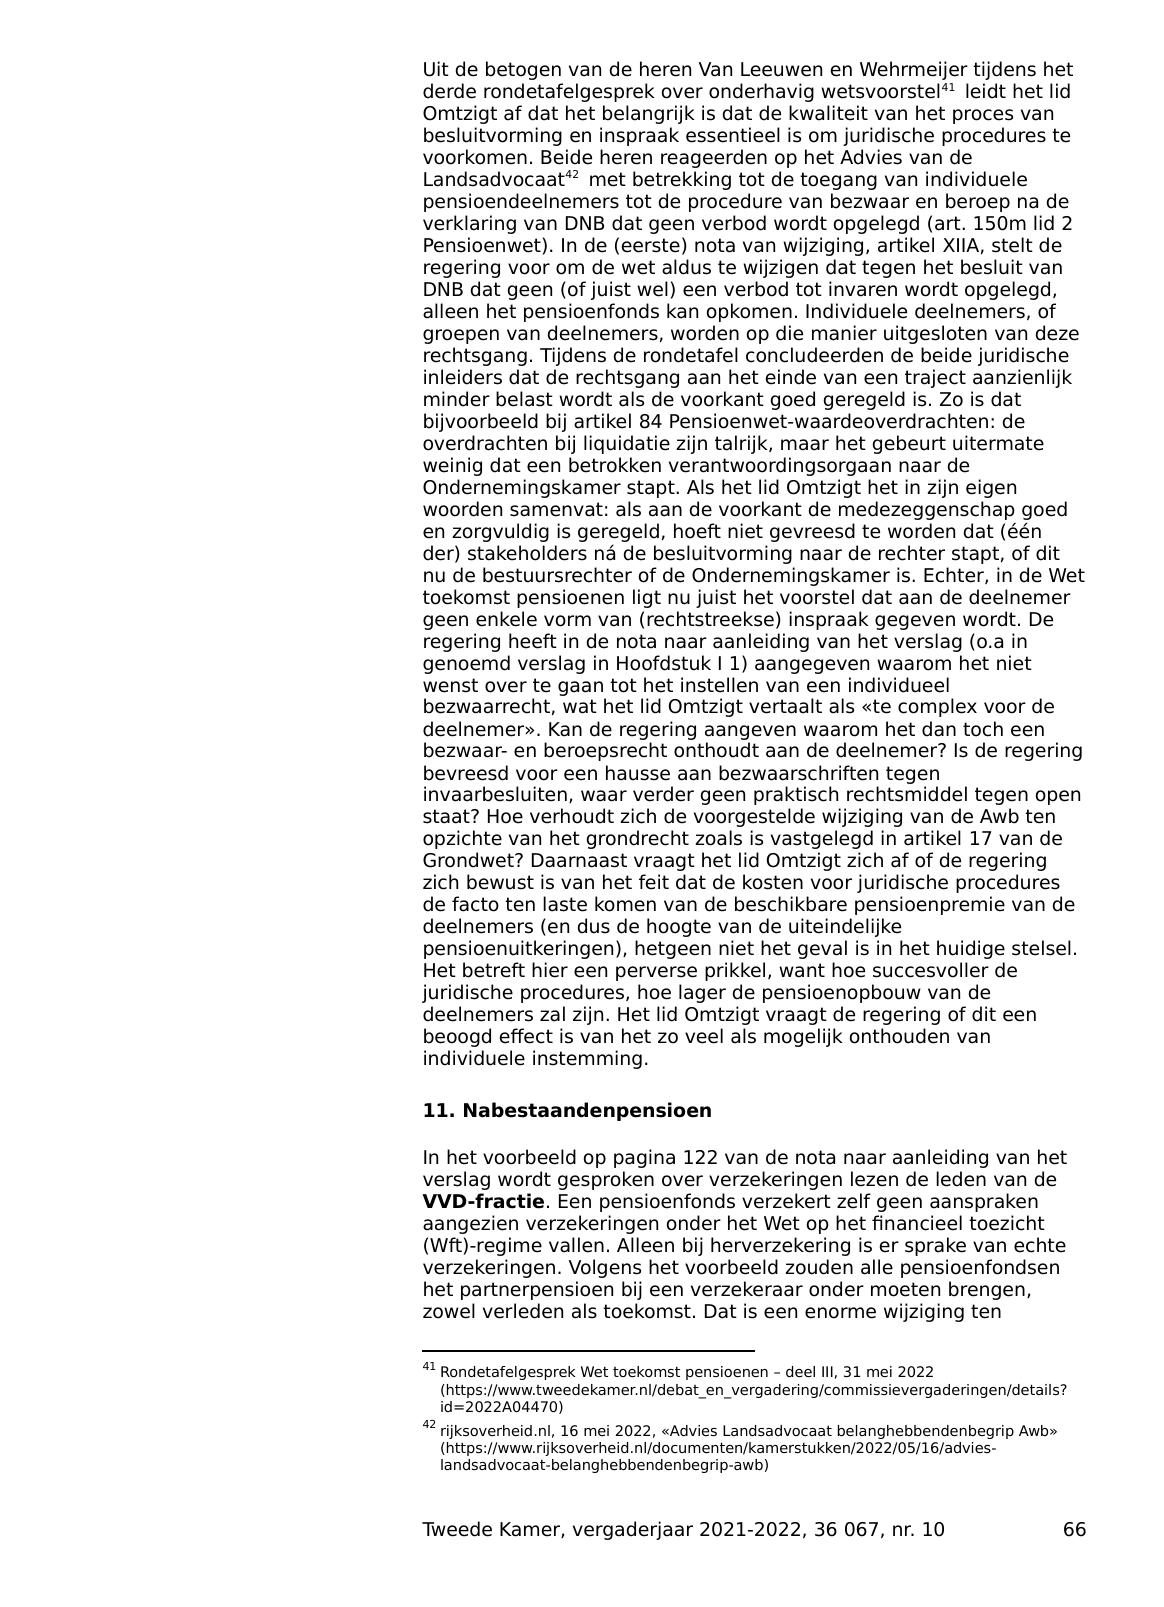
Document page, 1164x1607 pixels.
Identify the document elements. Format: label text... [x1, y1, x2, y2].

text Uit de betogen van de heren Van Leeuwen en Wehrmeijer tijdens het derde rondetafelgesprek over onderhavig wetsvoorstel leidt het lid Omtzigt af dat het belangrijk is dat de kwaliteit van het proces van besluitvorming en inspraak essentieel is om juridische procedures te voorkomen. Beide heren reageerden op het Advies van de Landsadvocaat met betrekking tot de toegang van individuele pensioendeelnemers tot de procedure van bezwaar en beroep na de verklaring van DNB dat geen verbod wordt opgelegd (art. 150m lid 2 Pensioenwet). In de (eerste) nota van wijziging, artikel XIIA, stelt de regering voor om de wet aldus te wijzigen dat tegen het besluit van DNB dat geen (of juist wel) een verbod tot invaren wordt opgelegd, alleen het pensioenfonds kan opkomen. Individuele deelnemers, of groepen van deelnemers, worden op die manier uitgesloten van deze rechtsgang. Tijdens de rondetafel concludeerden de beide juridische inleiders dat de rechtsgang aan het einde van een traject aanzienlijk minder belast wordt als de voorkant goed geregeld is. Zo is dat bijvoorbeeld bij artikel 84 Pensioenwet-waardeoverdrachten: de overdrachten bij liquidatie zijn talrijk, maar het gebeurt uitermate weinig dat een betrokken verantwoordingsorgaan naar de Ondernemingskamer stapt. Als het lid Omtzigt het in zijn eigen woorden samenvat: als aan de voorkant de medezeggenschap goed en zorgvuldig is geregeld, hoeft niet gevreesd te worden dat (één der) stakeholders ná de besluitvorming naar de rechter stapt, of dit nu de bestuursrechter of de Ondernemingskamer is. Echter, in de Wet toekomst pensioenen ligt nu juist het voorstel dat aan de deelnemer geen enkele vorm van (rechtstreekse) inspraak gegeven wordt. De regering heeft in de nota naar aanleiding van het verslag (o.a in genoemd verslag in Hoofdstuk I 1) aangegeven waarom het niet wenst over te gaan tot het instellen van een individueel bezwaarrecht, wat het lid Omtzigt vertaalt als «te complex voor de deelnemer». Kan de regering aangeven waarom het dan toch een bezwaar- en beroepsrecht onthoudt aan de deelnemer? Is de regering bevreesd voor een hausse aan bezwaarschriften tegen invaarbesluiten, waar verder geen praktisch rechtsmiddel tegen open staat? Hoe verhoudt zich de voorgestelde wijziging van de Awb ten opzichte van het grondrecht zoals is vastgelegd in artikel 17 van de Grondwet? Daarnaast vraagt het lid Omtzigt zich af of de regering zich bewust is van het feit dat de kosten voor juridische procedures de facto ten laste komen van de beschikbare pensioenpremie van de deelnemers (en dus de hoogte van de uiteindelijke pensioenuitkeringen), hetgeen niet het geval is in het huidige stelsel. Het betreft hier een perverse prikkel, want hoe succesvoller de juridische procedures, hoe lager de pensioenopbouw van de deelnemers zal zijn. Het lid Omtzigt vraagt de regering of dit een beoogd effect is van het zo veel als mogelijk onthouden van individuele instemming. [422, 59, 1087, 1070]
text Rondetafelgesprek Wet toekomst pensioenen – deel III, 31 mei 2022 (https://www.tweedekamer.nl/debat_en_vergadering/commissievergaderingen/details?id=2022A04470) [422, 1360, 1087, 1416]
text rijksoverheid.nl, 16 mei 2022, «Advies Landsadvocaat belanghebbendenbegrip Awb» (https://www.rijksoverheid.nl/documenten/kamerstukken/2022/05/16/advies-landsadvocaat-belanghebbendenbegrip-awb) [422, 1418, 1087, 1474]
text In het voorbeeld op pagina 122 van de nota naar aanleiding van het verslag wordt gesproken over verzekeringen lezen de leden van de VVD-fractie. Een pensioenfonds verzekert zelf geen aanspraken aangezien verzekeringen onder het Wet op het financieel toezicht (Wft)-regime vallen. Alleen bij herverzekering is er sprake van echte verzekeringen. Volgens het voorbeeld zouden alle pensioenfondsen het partnerpensioen bij een verzekeraar onder moeten brengen, zowel verleden als toekomst. Dat is een enorme wijziging ten [422, 1147, 1087, 1323]
subtitle 11. Nabestaandenpensioen [422, 1100, 1087, 1122]
